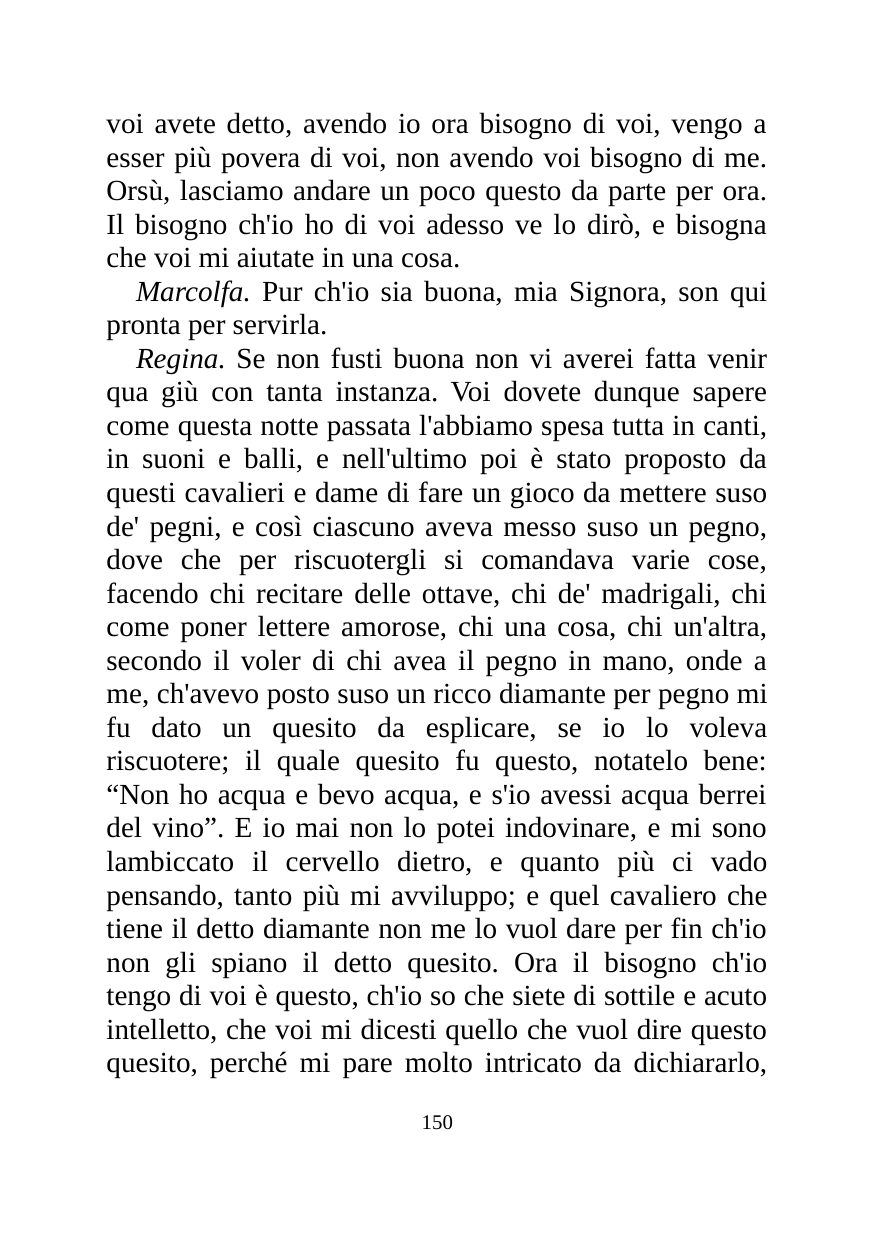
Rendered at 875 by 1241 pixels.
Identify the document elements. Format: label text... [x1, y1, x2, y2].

text Regina. Se non fusti buona non vi averei fatta venir qua giù con tanta instanza. Voi dovete dunque sapere come questa notte passata l'abbiamo spesa tutta in canti, in suoni e balli, e nell'ultimo poi è stato proposto da questi cavalieri e dame di fare un gioco da mettere suso de' pegni, e così ciascuno aveva messo suso un pegno, dove che per riscuotergli si comandava varie cose, facendo chi recitare delle ottave, chi de' madrigali, chi come poner lettere amorose, chi una cosa, chi un'altra, secondo il voler di chi avea il pegno in mano, onde a me, ch'avevo posto suso un ricco diamante per pegno mi fu dato un quesito da esplicare, se io lo voleva riscuotere; il quale quesito fu questo, notatelo bene: “Non ho acqua e bevo acqua, e s'io avessi acqua berrei del vino”. E io mai non lo potei indovinare, e mi sono lambiccato il cervello dietro, e quanto più ci vado pensando, tanto più mi avviluppo; e quel cavaliero che tiene il detto diamante non me lo vuol dare per fin ch'io non gli spiano il detto quesito. Ora il bisogno ch'io tengo di voi è questo, ch'io so che siete di sottile e acuto intelletto, che voi mi dicesti quello che vuol dire questo quesito, perché mi pare molto intricato da dichiararlo, [106, 341, 768, 1079]
text Marcolfa. Pur ch'io sia buona, mia Signora, son qui pronta per servirla. [106, 274, 768, 341]
text voi avete detto, avendo io ora bisogno di voi, vengo a esser più povera di voi, non avendo voi bisogno di me. Orsù, lasciamo andare un poco questo da parte per ora. Il bisogno ch'io ho di voi adesso ve lo dirò, e bisogna che voi mi aiutate in una cosa. [106, 106, 768, 274]
